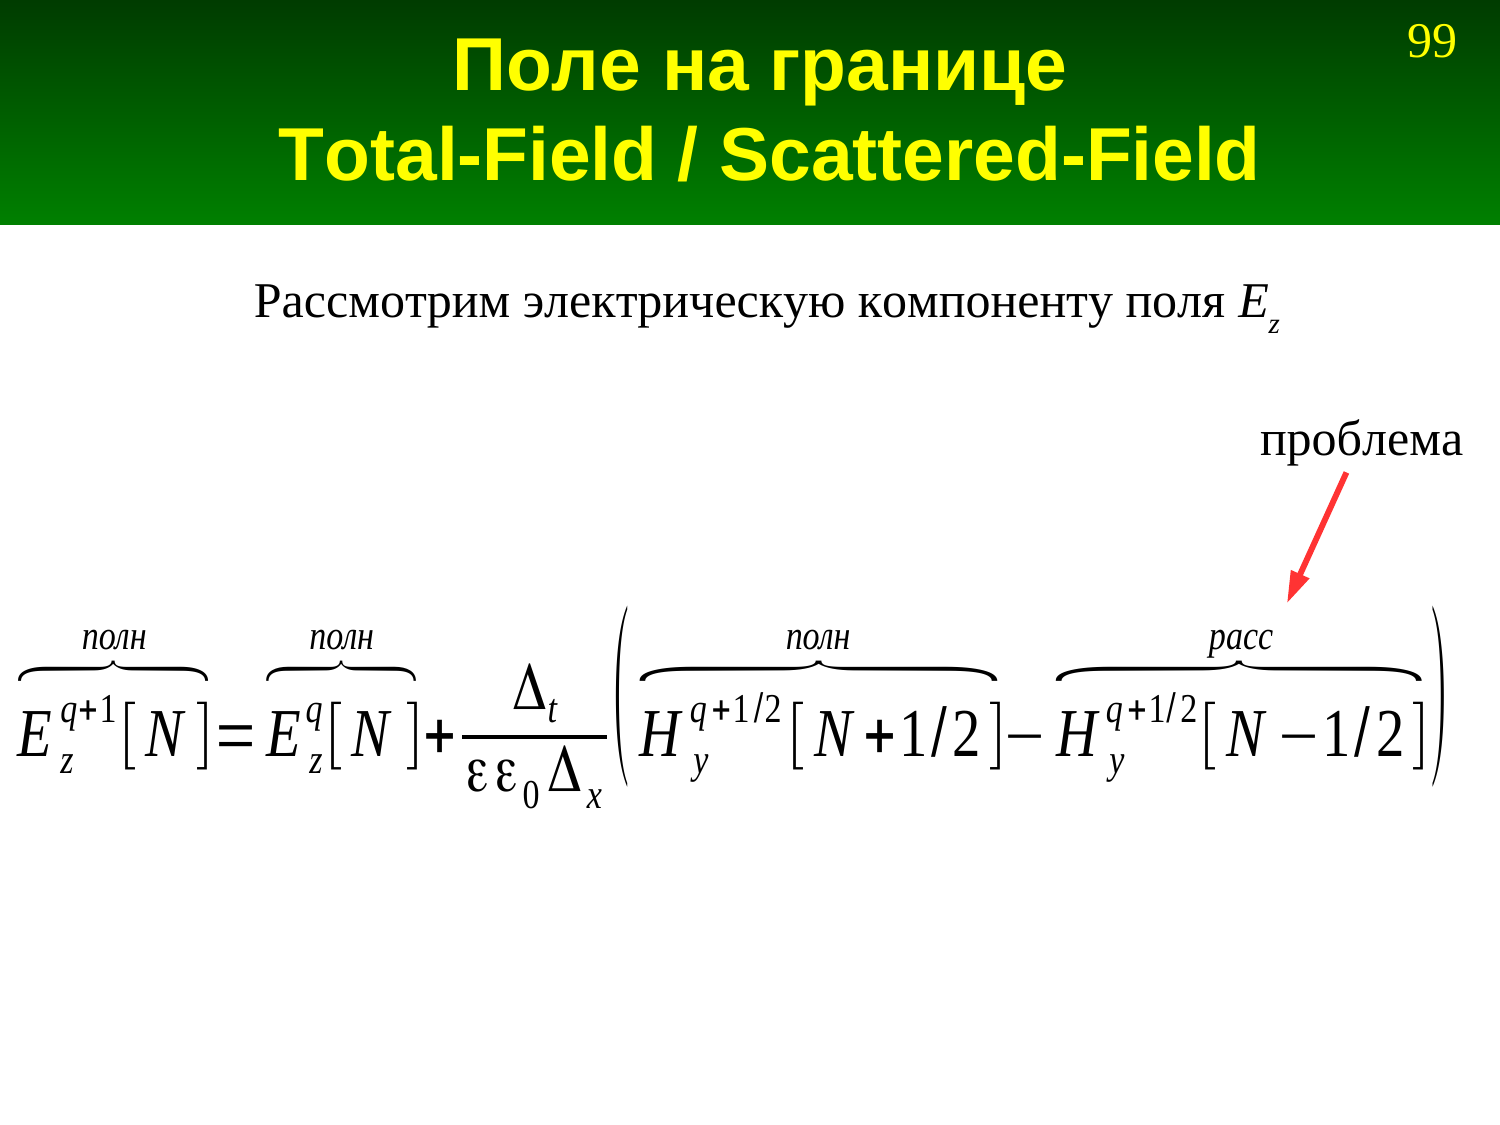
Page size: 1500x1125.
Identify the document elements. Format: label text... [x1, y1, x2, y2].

chart [0, 602, 1462, 818]
text_box Рассмотрим электрическую компоненту поля Ez [239, 259, 1295, 347]
text_box проблема [1245, 397, 1479, 473]
title Поле на границе Total-Field / Scattered-Field [100, 7, 1441, 204]
